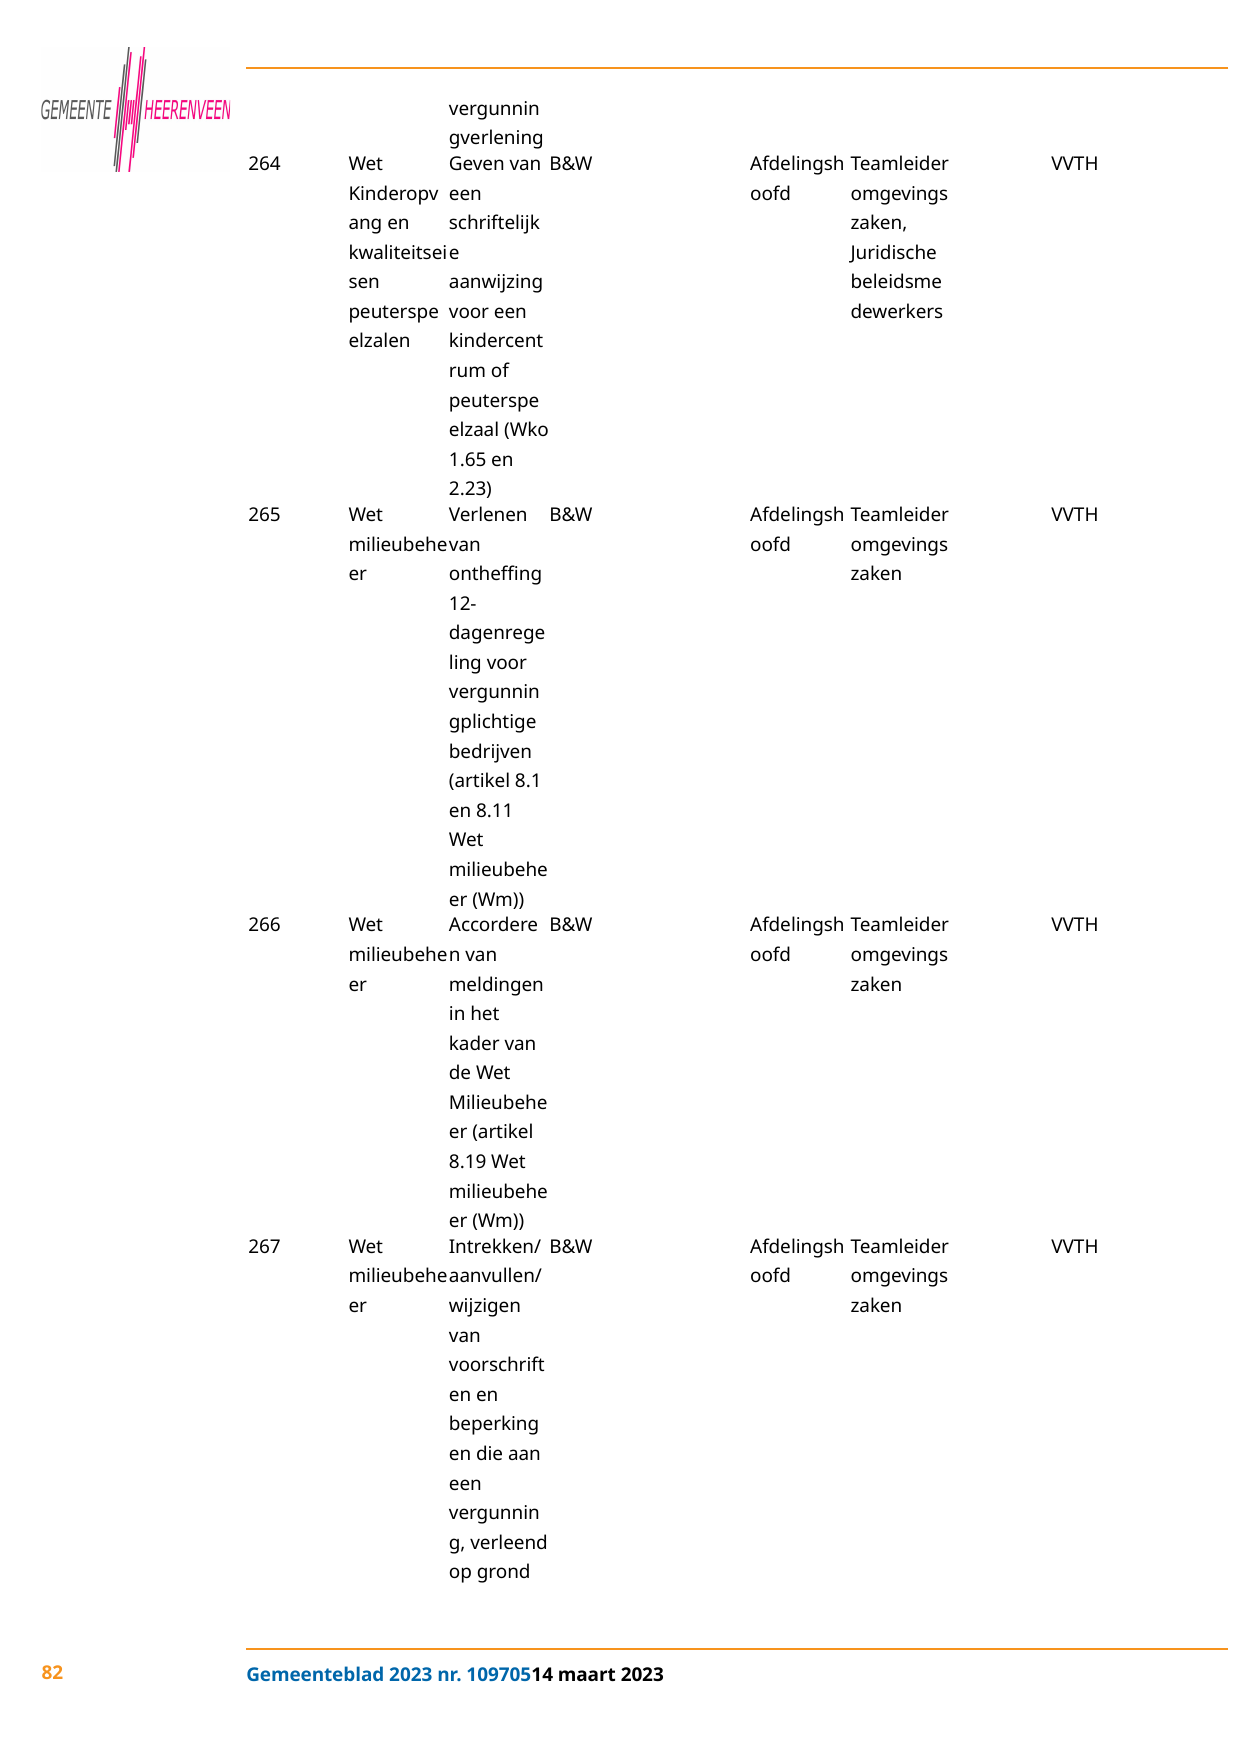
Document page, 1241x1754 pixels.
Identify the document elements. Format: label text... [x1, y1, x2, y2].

table_cell Teamleider omgevingszaken [850, 912, 951, 1233]
table_cell VVTH [1051, 1233, 1152, 1584]
table_cell VVTH [1051, 150, 1152, 501]
table_cell Intrekken/aanvullen/wijzigen van voorschriften en beperkingen die aan een vergunning, verleend op grond [449, 1233, 549, 1584]
table_cell [650, 150, 750, 501]
table_cell Afdelingshoofd [750, 150, 850, 501]
table_cell Teamleider omgevingszaken [850, 501, 951, 912]
table_cell [650, 1233, 750, 1584]
table_cell [248, 95, 348, 150]
table_cell [650, 912, 750, 1233]
table_cell B&W [549, 1233, 649, 1584]
table_cell Teamleider omgevingszaken [850, 1233, 951, 1584]
table_cell Wet milieubeheer [348, 501, 449, 912]
table_cell Afdelingshoofd [750, 1233, 850, 1584]
table_cell B&W [549, 912, 649, 1233]
table_cell 266 [248, 912, 348, 1233]
table_cell Geven van een schriftelijke aanwijzing voor een kindercentrum of peuterspeelzaal (Wko 1.65 en 2.23) [449, 150, 549, 501]
table_cell [850, 95, 951, 150]
table_cell [348, 95, 449, 150]
table_cell VVTH [1051, 912, 1152, 1233]
table_cell 264 [248, 150, 348, 501]
table_cell Wet milieubeheer [348, 1233, 449, 1584]
table_cell 267 [248, 1233, 348, 1584]
table_cell Afdelingshoofd [750, 912, 850, 1233]
table_cell [650, 501, 750, 912]
table_cell [951, 95, 1051, 150]
table_cell B&W [549, 501, 649, 912]
table_cell [549, 95, 649, 150]
table_cell [951, 1233, 1051, 1584]
table_cell 265 [248, 501, 348, 912]
table_cell [1051, 95, 1152, 150]
table_cell Verlenen van ontheffing 12-dagenregeling voor vergunningplichtige bedrijven (artikel 8.1 en 8.11 Wet milieubeheer (Wm)) [449, 501, 549, 912]
picture [41, 47, 231, 172]
table_cell vergunningverlening [449, 95, 549, 150]
table_cell Wet milieubeheer [348, 912, 449, 1233]
table_cell [951, 150, 1051, 501]
table_cell VVTH [1051, 501, 1152, 912]
table_cell B&W [549, 150, 649, 501]
table_cell Wet Kinderopvang en kwaliteitseisen peuterspeelzalen [348, 150, 449, 501]
table_cell Afdelingshoofd [750, 501, 850, 912]
table_cell [951, 501, 1051, 912]
table_cell Teamleider omgevingszaken, Juridische beleidsmedewerkers [850, 150, 951, 501]
table_cell [951, 912, 1051, 1233]
table_cell Accorderen van meldingen in het kader van de Wet Milieubeheer (artikel 8.19 Wet milieubeheer (Wm)) [449, 912, 549, 1233]
table_cell [750, 95, 850, 150]
table_cell [650, 95, 750, 150]
